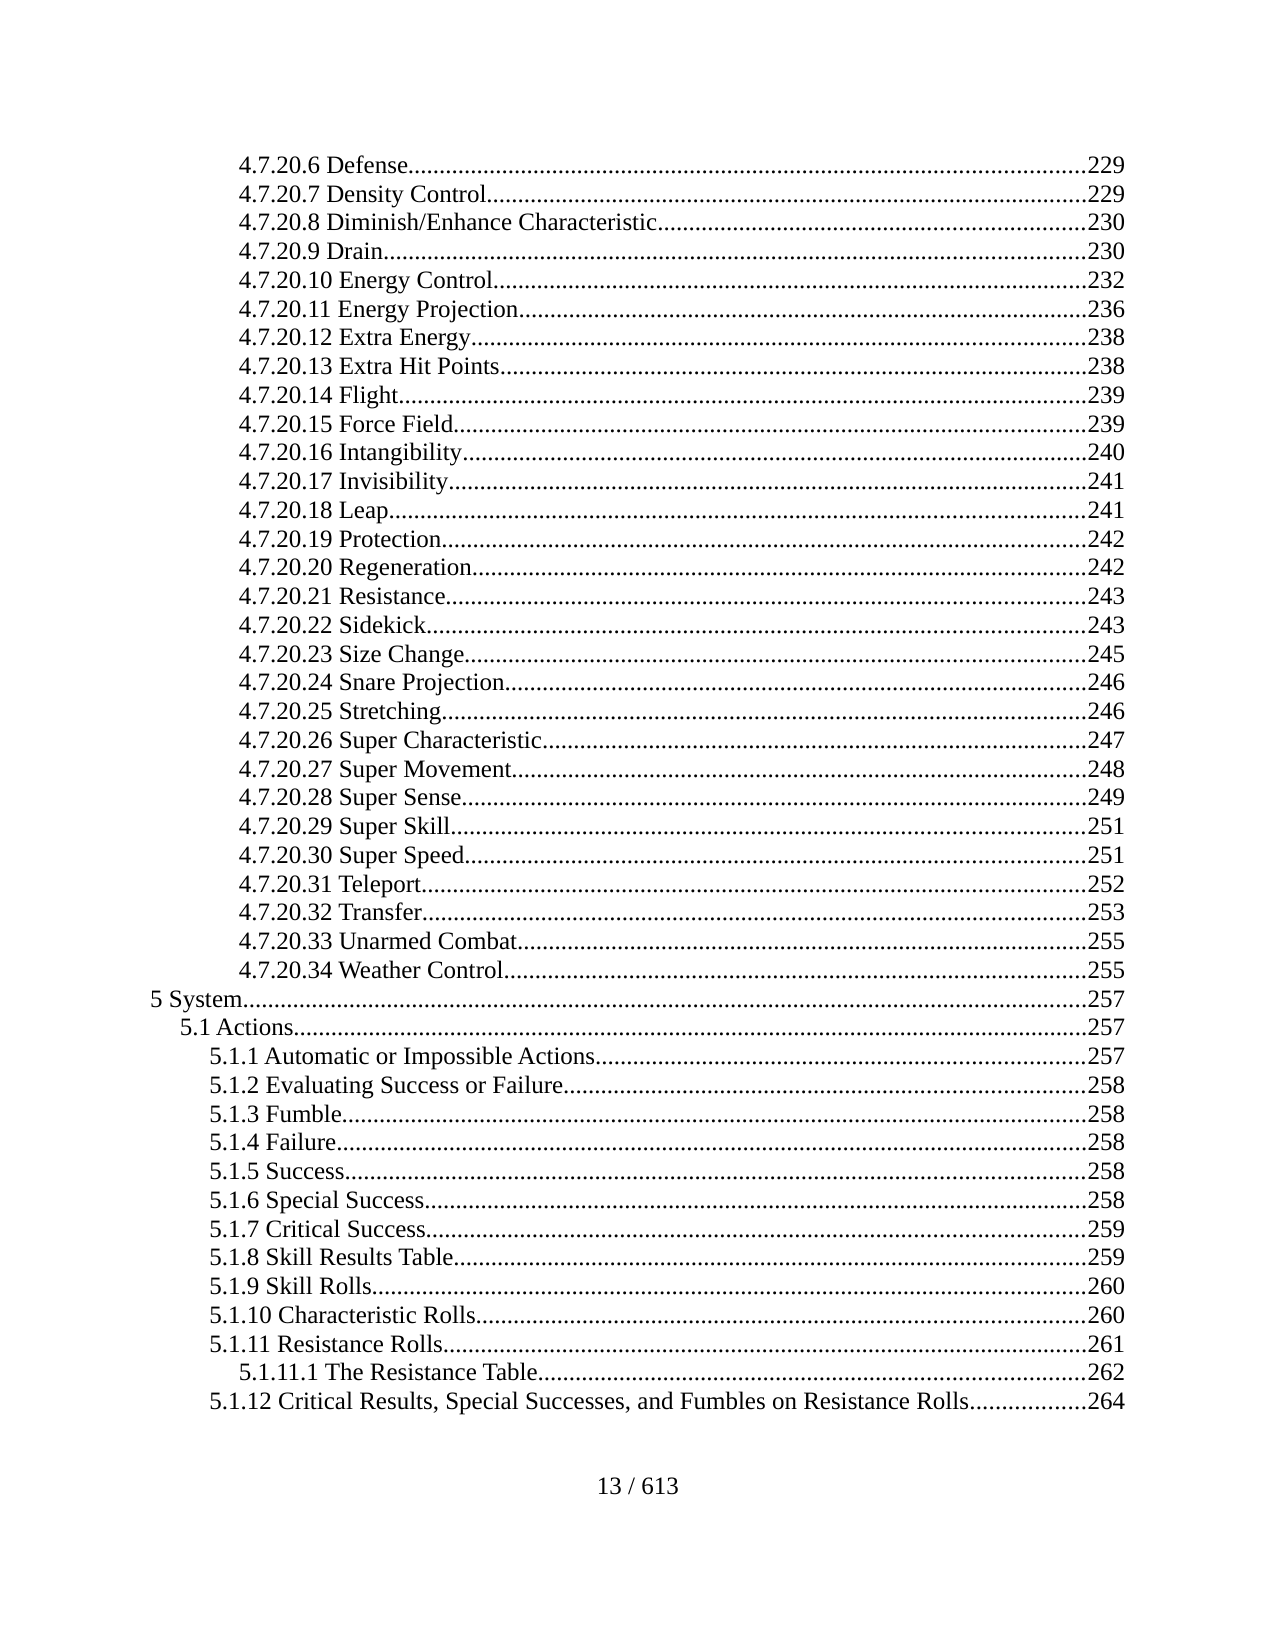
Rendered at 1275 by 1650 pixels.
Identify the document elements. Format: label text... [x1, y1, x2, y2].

text 4.7.20.15 Force Field 239 [238, 409, 1125, 437]
text 5.1.4 Failure 258 [209, 1127, 1125, 1156]
text 5.1.1 Automatic or Impossible Actions 257 [209, 1041, 1125, 1070]
text 5.1.11.1 The Resistance Table 262 [238, 1357, 1125, 1386]
text 5.1.7 Critical Success 259 [209, 1214, 1125, 1242]
text 4.7.20.11 Energy Projection 236 [238, 294, 1125, 322]
text 4.7.20.25 Stretching 246 [238, 696, 1125, 725]
text 4.7.20.29 Super Skill 251 [238, 811, 1125, 840]
text 5.1.11 Resistance Rolls 261 [209, 1329, 1125, 1357]
text 5.1.3 Fumble 258 [209, 1099, 1125, 1127]
text 5.1.2 Evaluating Success or Failure 258 [209, 1070, 1125, 1099]
text 4.7.20.27 Super Movement 248 [238, 754, 1125, 782]
text 4.7.20.19 Protection 242 [238, 524, 1125, 552]
text 5.1.9 Skill Rolls 260 [209, 1271, 1125, 1300]
text 4.7.20.9 Drain 230 [238, 236, 1125, 265]
text 5.1.8 Skill Results Table 259 [209, 1242, 1125, 1271]
text 4.7.20.26 Super Characteristic 247 [238, 725, 1125, 754]
text 4.7.20.7 Density Control 229 [238, 179, 1125, 207]
text 4.7.20.22 Sidekick 243 [238, 610, 1125, 639]
text 4.7.20.21 Resistance 243 [238, 581, 1125, 610]
text 4.7.20.34 Weather Control 255 [238, 955, 1125, 984]
text 5.1.12 Critical Results, Special Successes, and Fumbles on Resistance Rolls 264 [209, 1386, 1125, 1415]
text 4.7.20.16 Intangibility 240 [238, 437, 1125, 466]
text 4.7.20.8 Diminish/Enhance Characteristic 230 [238, 207, 1125, 236]
text 4.7.20.28 Super Sense 249 [238, 782, 1125, 811]
text 4.7.20.30 Super Speed 251 [238, 840, 1125, 869]
text 5.1.6 Special Success 258 [209, 1185, 1125, 1214]
text 4.7.20.13 Extra Hit Points 238 [238, 351, 1125, 380]
text 4.7.20.18 Leap 241 [238, 495, 1125, 524]
text 4.7.20.12 Extra Energy 238 [238, 322, 1125, 351]
text 5 System 257 [150, 984, 1125, 1012]
text 4.7.20.14 Flight 239 [238, 380, 1125, 409]
text 4.7.20.17 Invisibility 241 [238, 466, 1125, 495]
text 4.7.20.32 Transfer 253 [238, 897, 1125, 926]
text 4.7.20.23 Size Change 245 [238, 639, 1125, 667]
text 5.1.5 Success 258 [209, 1156, 1125, 1185]
text 5.1.10 Characteristic Rolls 260 [209, 1300, 1125, 1329]
text 4.7.20.33 Unarmed Combat 255 [238, 926, 1125, 955]
text 4.7.20.20 Regeneration 242 [238, 552, 1125, 581]
text 4.7.20.31 Teleport 252 [238, 869, 1125, 897]
text 4.7.20.10 Energy Control 232 [238, 265, 1125, 294]
text 4.7.20.24 Snare Projection 246 [238, 667, 1125, 696]
text 5.1 Actions 257 [179, 1012, 1125, 1041]
text 4.7.20.6 Defense 229 [238, 150, 1125, 179]
